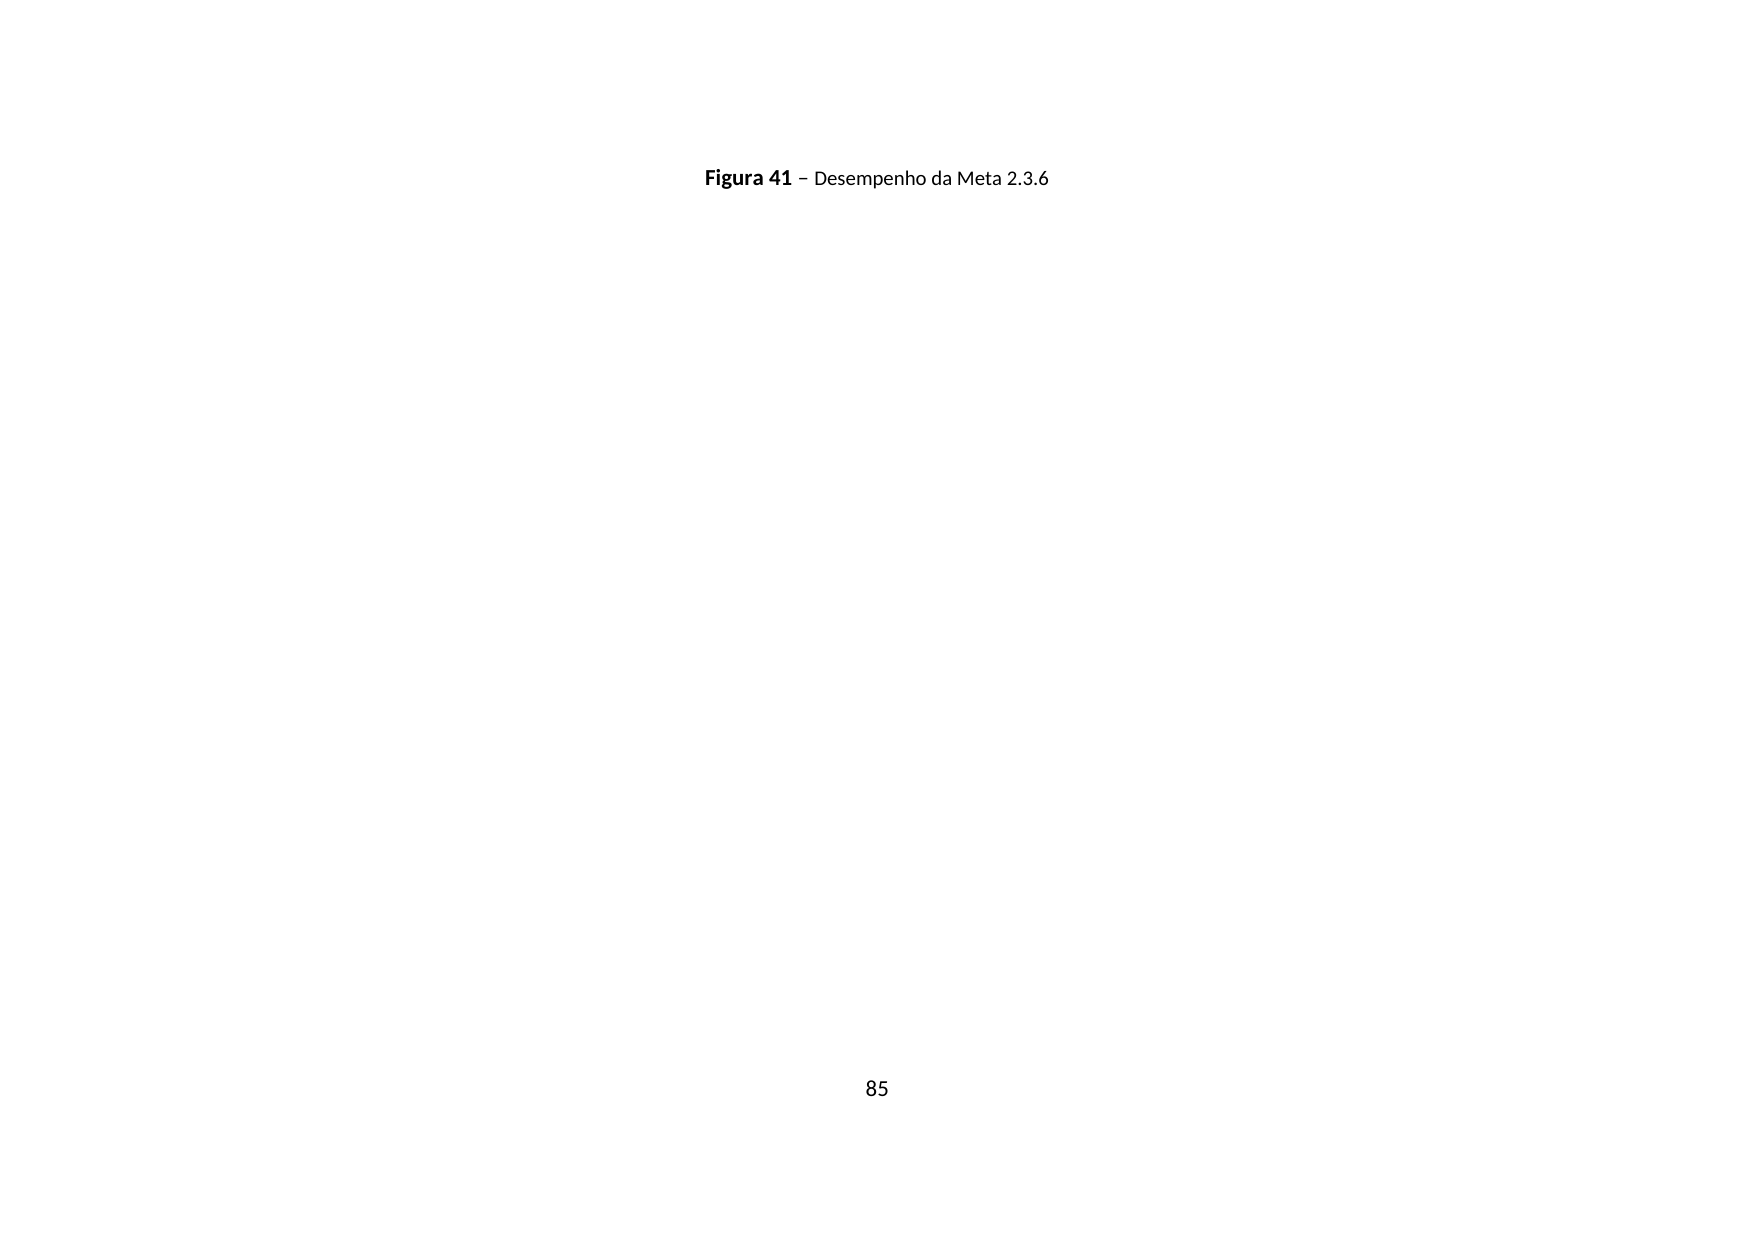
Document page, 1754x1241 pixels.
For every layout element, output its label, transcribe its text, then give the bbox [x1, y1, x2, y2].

text Figura 41 – Desempenho da Meta 2.3.6 [150, 163, 1604, 191]
